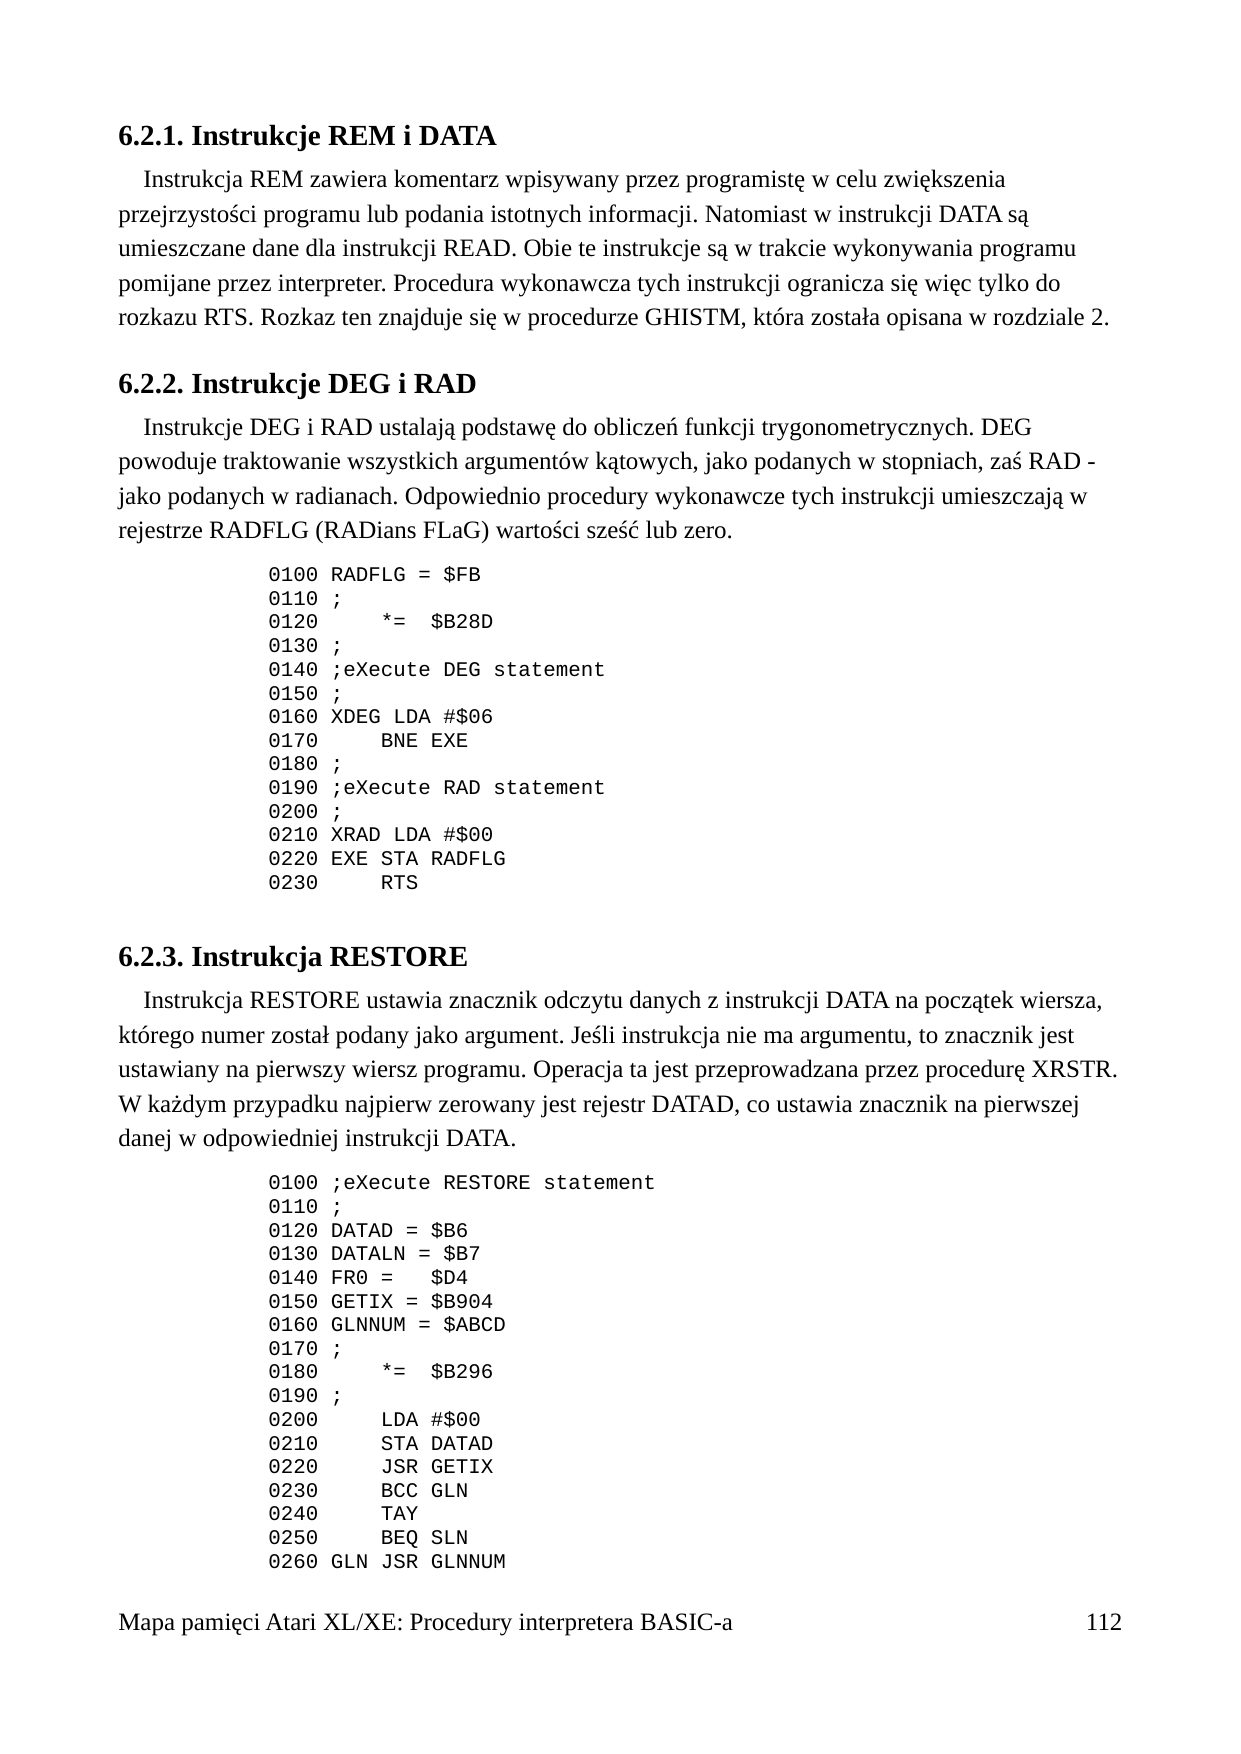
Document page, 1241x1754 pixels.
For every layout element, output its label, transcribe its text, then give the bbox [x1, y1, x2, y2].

text 0110 ; [118, 1196, 1122, 1220]
text Instrukcja RESTORE ustawia znacznik odczytu danych z instrukcji DATA na początek wiersza, którego numer został podany jako argument. Jeśli instrukcja nie ma argumentu, to znacznik jest ustawiany na pierwszy wiersz programu. Operacja ta jest przeprowadzana przez procedurę XRSTR. W każdym przypadku najpierw zerowany jest rejestr DATAD, co ustawia znacznik na pierwszej danej w odpowiedniej instrukcji DATA. [118, 985, 1122, 1152]
text 0220 JSR GETIX [118, 1456, 1122, 1480]
text 0250 BEQ SLN [118, 1527, 1122, 1551]
text 0160 XDEG LDA #$06 [118, 706, 1122, 730]
text 0120 DATAD = $B6 [118, 1220, 1122, 1243]
text 0180 ; [118, 753, 1122, 777]
text 0230 RTS [118, 872, 1122, 895]
text 0170 ; [118, 1338, 1122, 1362]
text 0110 ; [118, 588, 1122, 612]
text 0150 GETIX = $B904 [118, 1291, 1122, 1314]
text 0130 DATALN = $B7 [118, 1243, 1122, 1267]
text 0140 FR0 = $D4 [118, 1267, 1122, 1291]
text 0160 GLNNUM = $ABCD [118, 1314, 1122, 1338]
subtitle 6.2.2. Instrukcje DEG i RAD [118, 366, 1122, 399]
text Instrukcja REM zawiera komentarz wpisywany przez programistę w celu zwiększenia przejrzystości programu lub podania istotnych informacji. Natomiast w instrukcji DATA są umieszczane dane dla instrukcji READ. Obie te instrukcje są w trakcie wykonywania programu pomijane przez interpreter. Procedura wykonawcza tych instrukcji ogranicza się więc tylko do rozkazu RTS. Rozkaz ten znajduje się w procedurze GHISTM, która została opisana w rozdziale 2. [118, 164, 1122, 331]
subtitle 6.2.3. Instrukcja RESTORE [118, 939, 1122, 973]
text 0240 TAY [118, 1503, 1122, 1527]
text 0100 RADFLG = $FB [118, 564, 1122, 588]
text 0190 ; [118, 1385, 1122, 1409]
text 0200 LDA #$00 [118, 1409, 1122, 1432]
text 0220 EXE STA RADFLG [118, 848, 1122, 872]
text 0260 GLN JSR GLNNUM [118, 1551, 1122, 1574]
subtitle 6.2.1. Instrukcje REM i DATA [118, 118, 1122, 152]
text Instrukcje DEG i RAD ustalają podstawę do obliczeń funkcji trygonometrycznych. DEG powoduje traktowanie wszystkich argumentów kątowych, jako podanych w stopniach, zaś RAD - jako podanych w radianach. Odpowiednio procedury wykonawcze tych instrukcji umieszczają w rejestrze RADFLG (RADians FLaG) wartości sześć lub zero. [118, 412, 1122, 544]
text 0170 BNE EXE [118, 730, 1122, 753]
text 0230 BCC GLN [118, 1480, 1122, 1503]
text 0210 STA DATAD [118, 1432, 1122, 1456]
text 0120 *= $B28D [118, 612, 1122, 635]
text 0190 ;eXecute RAD statement [118, 777, 1122, 801]
text 0140 ;eXecute DEG statement [118, 659, 1122, 682]
text 0200 ; [118, 801, 1122, 824]
text 0130 ; [118, 635, 1122, 659]
text 0100 ;eXecute RESTORE statement [118, 1172, 1122, 1196]
text 0150 ; [118, 682, 1122, 706]
text 0180 *= $B296 [118, 1362, 1122, 1385]
text 0210 XRAD LDA #$00 [118, 824, 1122, 848]
